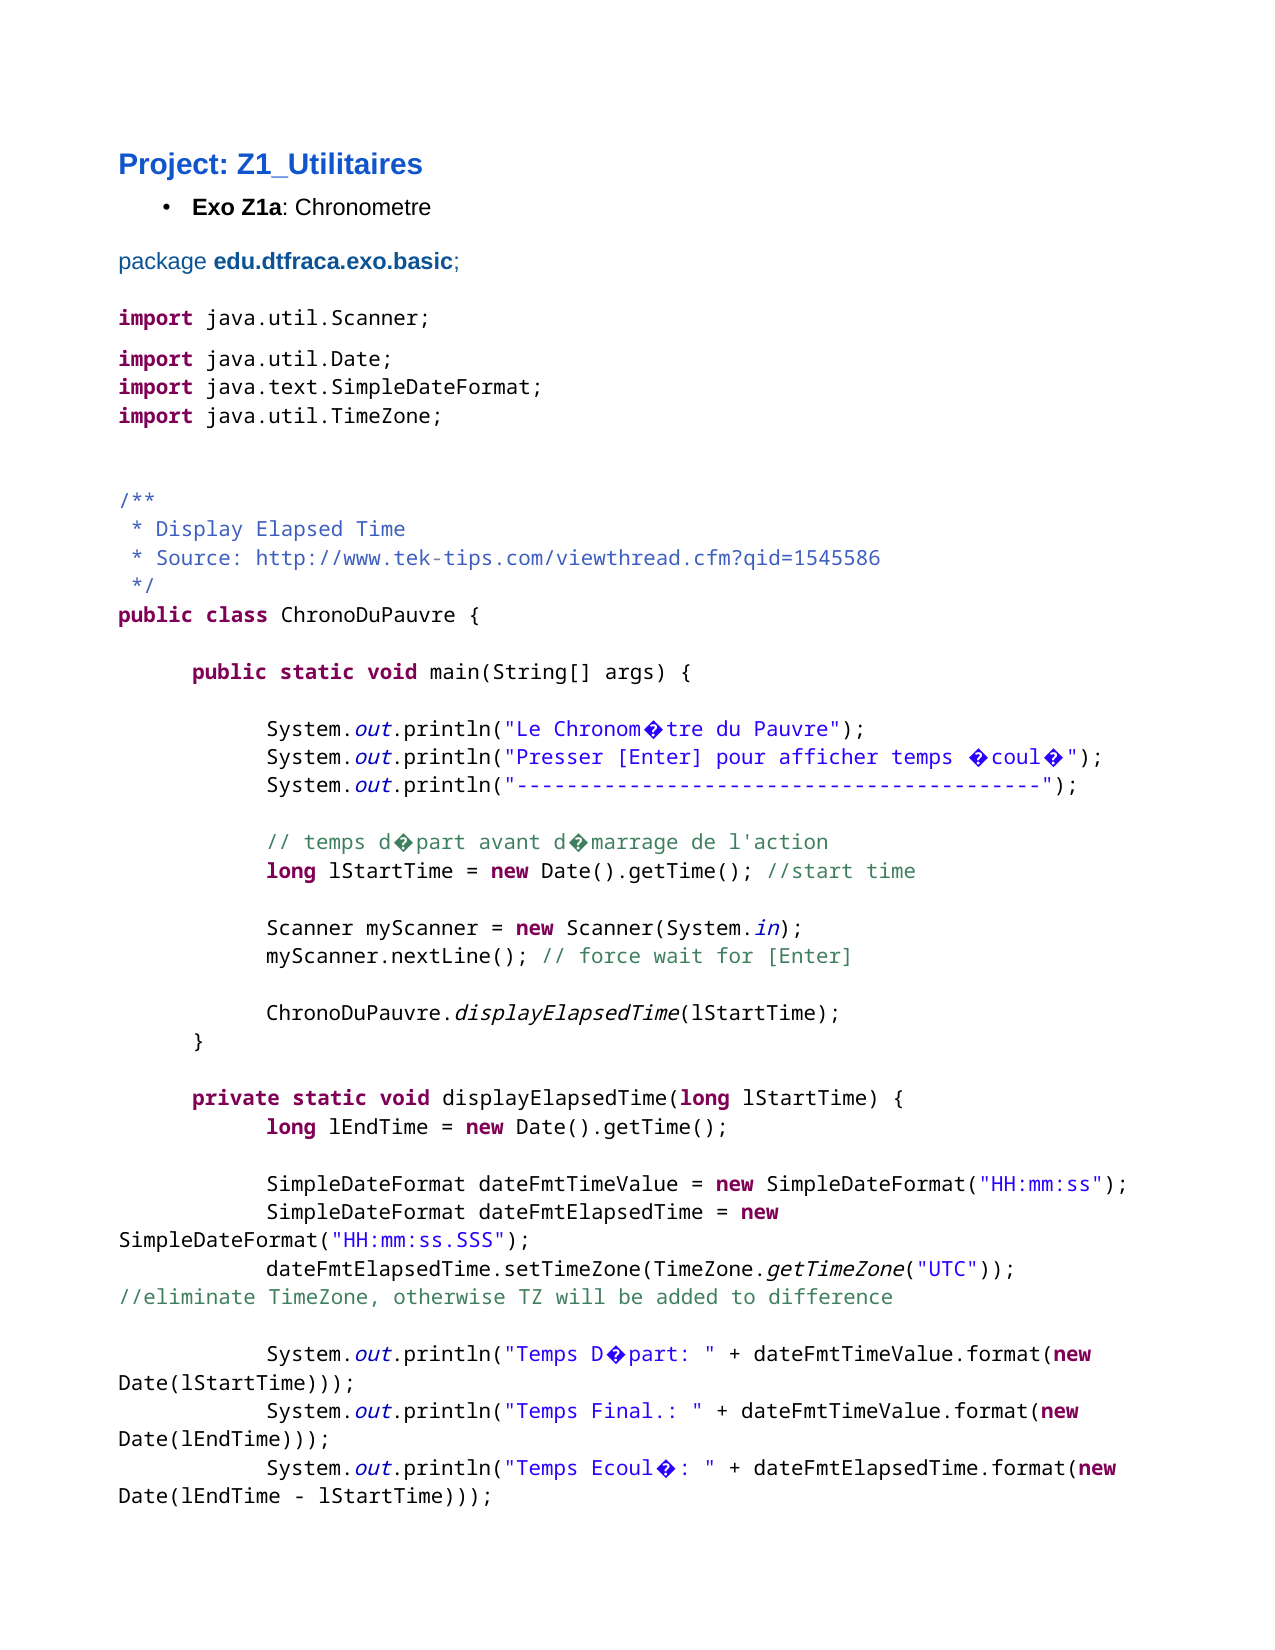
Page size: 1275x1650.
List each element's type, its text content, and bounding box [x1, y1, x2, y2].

text long lStartTime = new Date().getTime(); //start time [118, 856, 1157, 884]
text * Display Elapsed Time [118, 514, 1157, 543]
text // temps d�part avant d�marrage de l'action [118, 827, 1157, 856]
text public class ChronoDuPauvre { [118, 600, 1157, 628]
text } [118, 1026, 1157, 1055]
text System.out.println("Presser [Enter] pour afficher temps �coul�"); [118, 742, 1157, 771]
text SimpleDateFormat dateFmtElapsedTime = new SimpleDateFormat("HH:mm:ss.SSS"); [118, 1197, 1157, 1254]
text myScanner.nextLine(); // force wait for [Enter] [118, 941, 1157, 969]
list Exo Z1a: Chronometre [162, 193, 1157, 247]
text Project: Z1_Utilitaires [118, 118, 1157, 181]
text public static void main(String[] args) { [118, 657, 1157, 685]
text System.out.println("------------------------------------------"); [118, 771, 1157, 799]
text import java.util.TimeZone; [118, 401, 1157, 429]
text import java.util.Date; [118, 344, 1157, 372]
text * Source: http://www.tek-tips.com/viewthread.cfm?qid=1545586 [118, 543, 1157, 571]
text System.out.println("Le Chronom�tre du Pauvre"); [118, 714, 1157, 742]
text ChronoDuPauvre.displayElapsedTime(lStartTime); [118, 998, 1157, 1026]
text System.out.println("Temps Ecoul�: " + dateFmtElapsedTime.format(new Date(lEndTime - lStartTime))); [118, 1453, 1157, 1510]
text package edu.dtfraca.exo.basic; import java.util.Scanner; [118, 247, 1157, 331]
text SimpleDateFormat dateFmtTimeValue = new SimpleDateFormat("HH:mm:ss"); [118, 1169, 1157, 1197]
text System.out.println("Temps Final.: " + dateFmtTimeValue.format(new Date(lEndTime))); [118, 1396, 1157, 1453]
text import java.text.SimpleDateFormat; [118, 372, 1157, 401]
text dateFmtElapsedTime.setTimeZone(TimeZone.getTimeZone("UTC")); //eliminate TimeZone, otherwise TZ will be added to difference [118, 1254, 1157, 1311]
text */ [118, 571, 1157, 600]
text /** [118, 486, 1157, 514]
text Scanner myScanner = new Scanner(System.in); [118, 913, 1157, 941]
text System.out.println("Temps D�part: " + dateFmtTimeValue.format(new Date(lStartTime))); [118, 1339, 1157, 1396]
text long lEndTime = new Date().getTime(); [118, 1112, 1157, 1140]
text private static void displayElapsedTime(long lStartTime) { [118, 1083, 1157, 1112]
